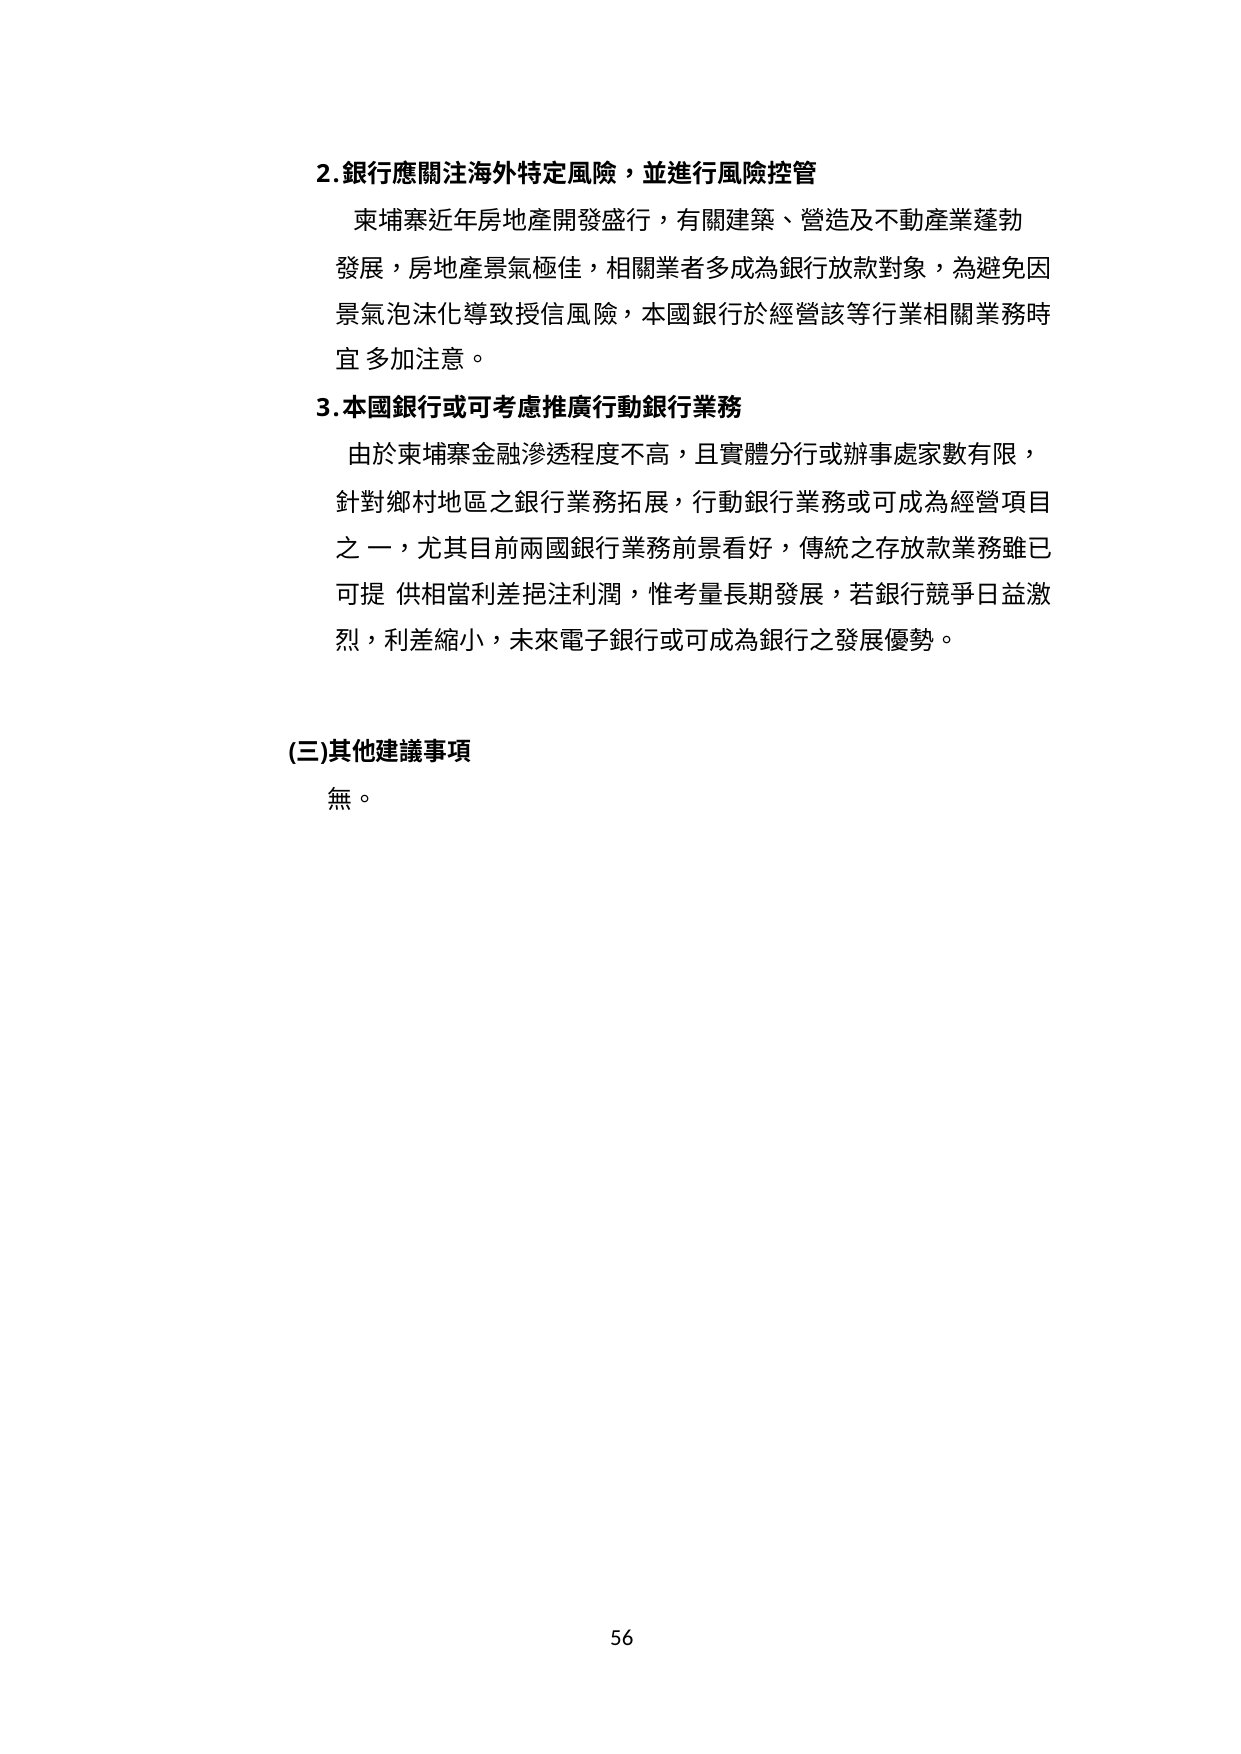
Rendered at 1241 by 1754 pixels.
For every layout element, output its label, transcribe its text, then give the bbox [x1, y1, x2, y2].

list 本國銀行或可考慮推廣行動銀行業務 [316, 388, 1090, 424]
subtitle (三)其他建議事項 無。 [288, 732, 495, 815]
list 銀行應關注海外特定風險，並進行風險控管 [316, 154, 1090, 190]
text 針對鄉村地區之銀行業務拓展，行動銀行業務或可成為經營項目之 一，尤其目前兩國銀行業務前景看好，傳統之存放款業務雖已可提 供相當利差挹注利潤，惟考量長期發展，若銀行競爭日益激烈，利差縮小，未來電子銀行或可成為銀行之發展優勢。 [335, 483, 1053, 657]
text 柬埔寨近年房地產開發盛行，有關建築、營造及不動產業蓬勃 [316, 201, 1090, 237]
text 由於柬埔寨金融滲透程度不高，且實體分行或辦事處家數有限， [316, 435, 1090, 471]
text 發展，房地產景氣極佳，相關業者多成為銀行放款對象，為避免因景氣泡沫化導致授信風險，本國銀行於經營該等行業相關業務時宜 多加注意。 [335, 248, 1053, 376]
